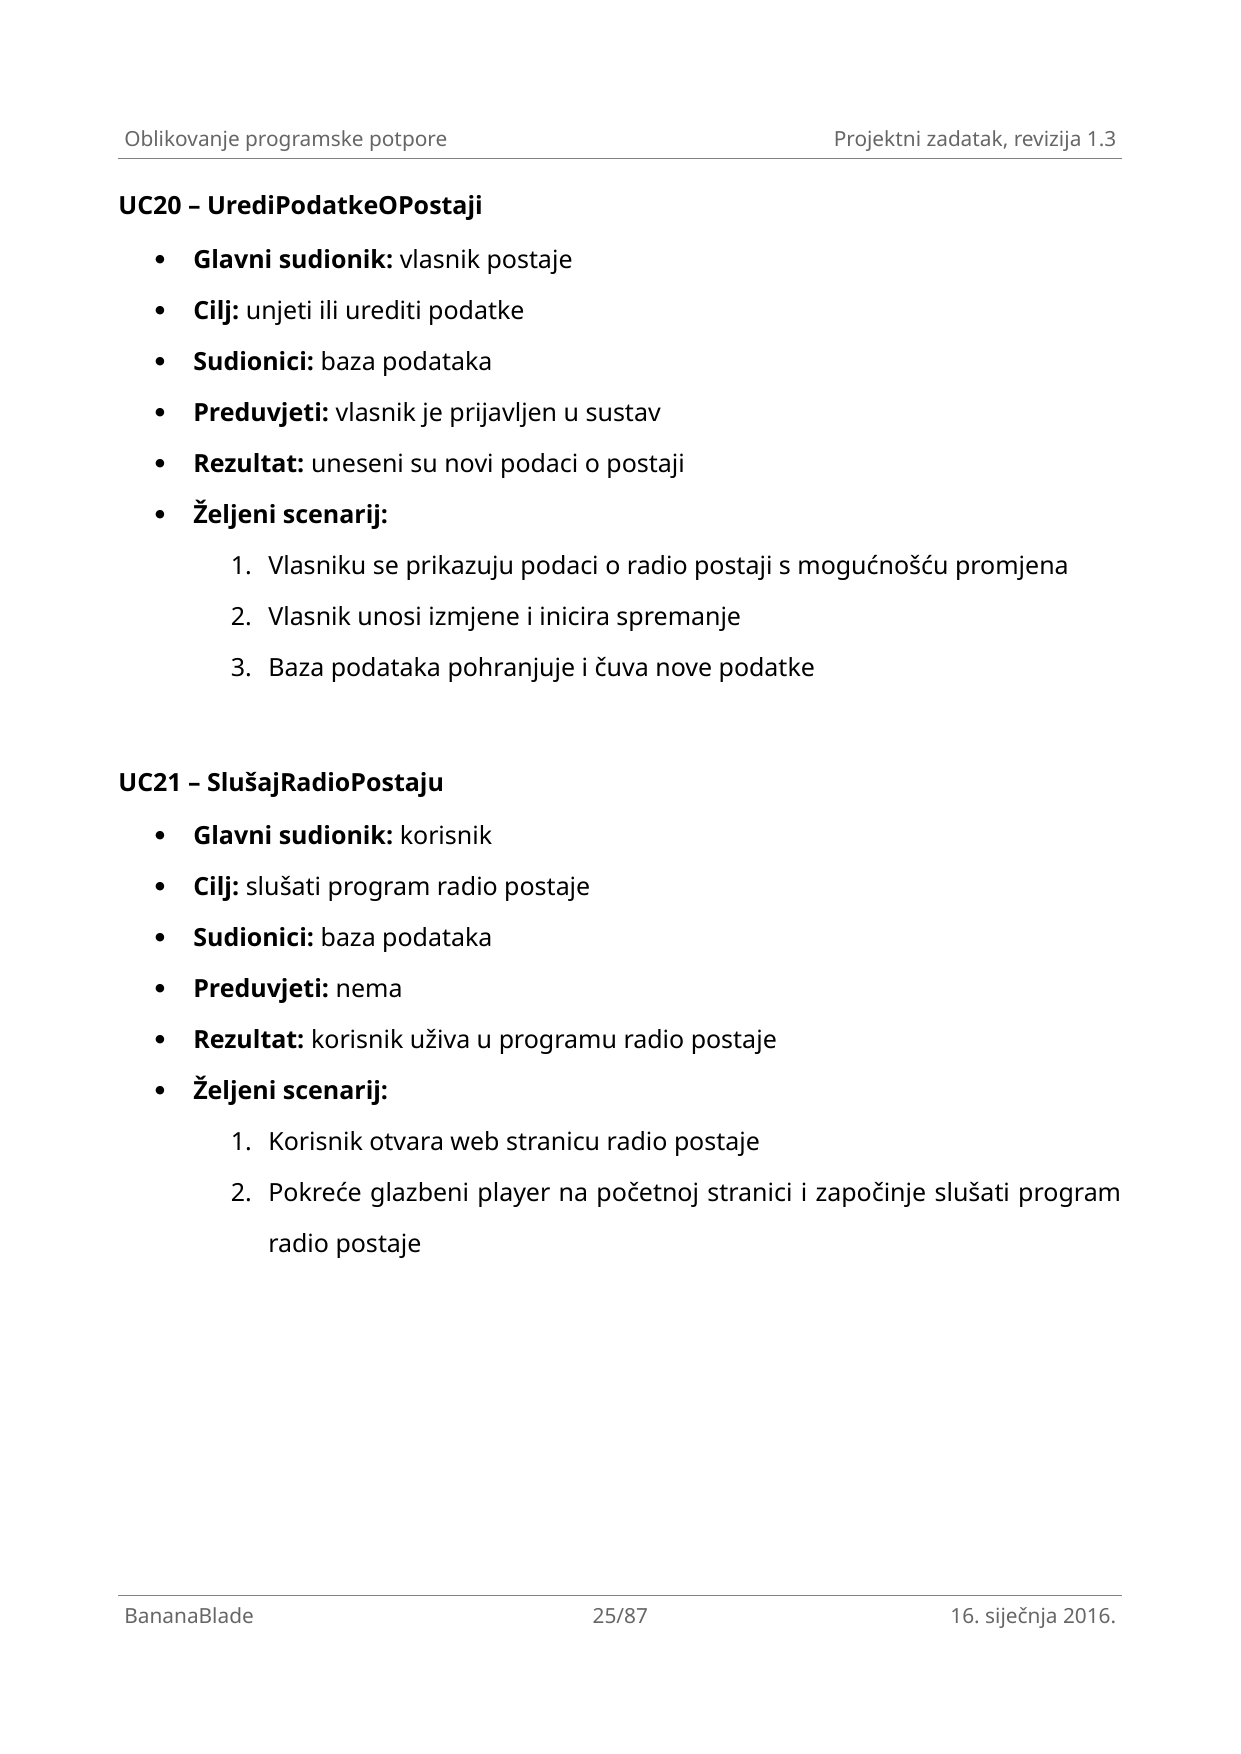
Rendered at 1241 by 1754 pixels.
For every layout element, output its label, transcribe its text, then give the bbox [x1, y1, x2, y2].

subtitle UC21 – SlušajRadioPostaju [118, 764, 1122, 798]
list Baza podataka pohranjuje i čuva nove podatke [231, 650, 1122, 684]
list Cilj: unjeti ili urediti podatke [156, 292, 1122, 326]
list Pokreće glazbeni player na početnoj stranici i započinje slušati program radio postaje [231, 1175, 1122, 1260]
subtitle UC20 – UrediPodatkeOPostaji [118, 188, 1122, 222]
list Korisnik otvara web stranicu radio postaje [231, 1124, 1122, 1158]
list Vlasniku se prikazuju podaci o radio postaji s mogućnošću promjena [231, 548, 1122, 582]
list Glavni sudionik: vlasnik postaje [156, 241, 1122, 275]
list Preduvjeti: vlasnik je prijavljen u sustav [156, 394, 1122, 428]
list Glavni sudionik: korisnik [156, 818, 1122, 852]
list Rezultat: uneseni su novi podaci o postaji [156, 446, 1122, 479]
list Sudionici: baza podataka [156, 920, 1122, 954]
list Vlasnik unosi izmjene i inicira spremanje [231, 599, 1122, 633]
list Cilj: slušati program radio postaje [156, 869, 1122, 903]
list Sudionici: baza podataka [156, 343, 1122, 377]
list Željeni scenarij: [156, 497, 1122, 531]
list Preduvjeti: nema [156, 971, 1122, 1005]
list Željeni scenarij: [156, 1073, 1122, 1107]
list Rezultat: korisnik uživa u programu radio postaje [156, 1022, 1122, 1056]
